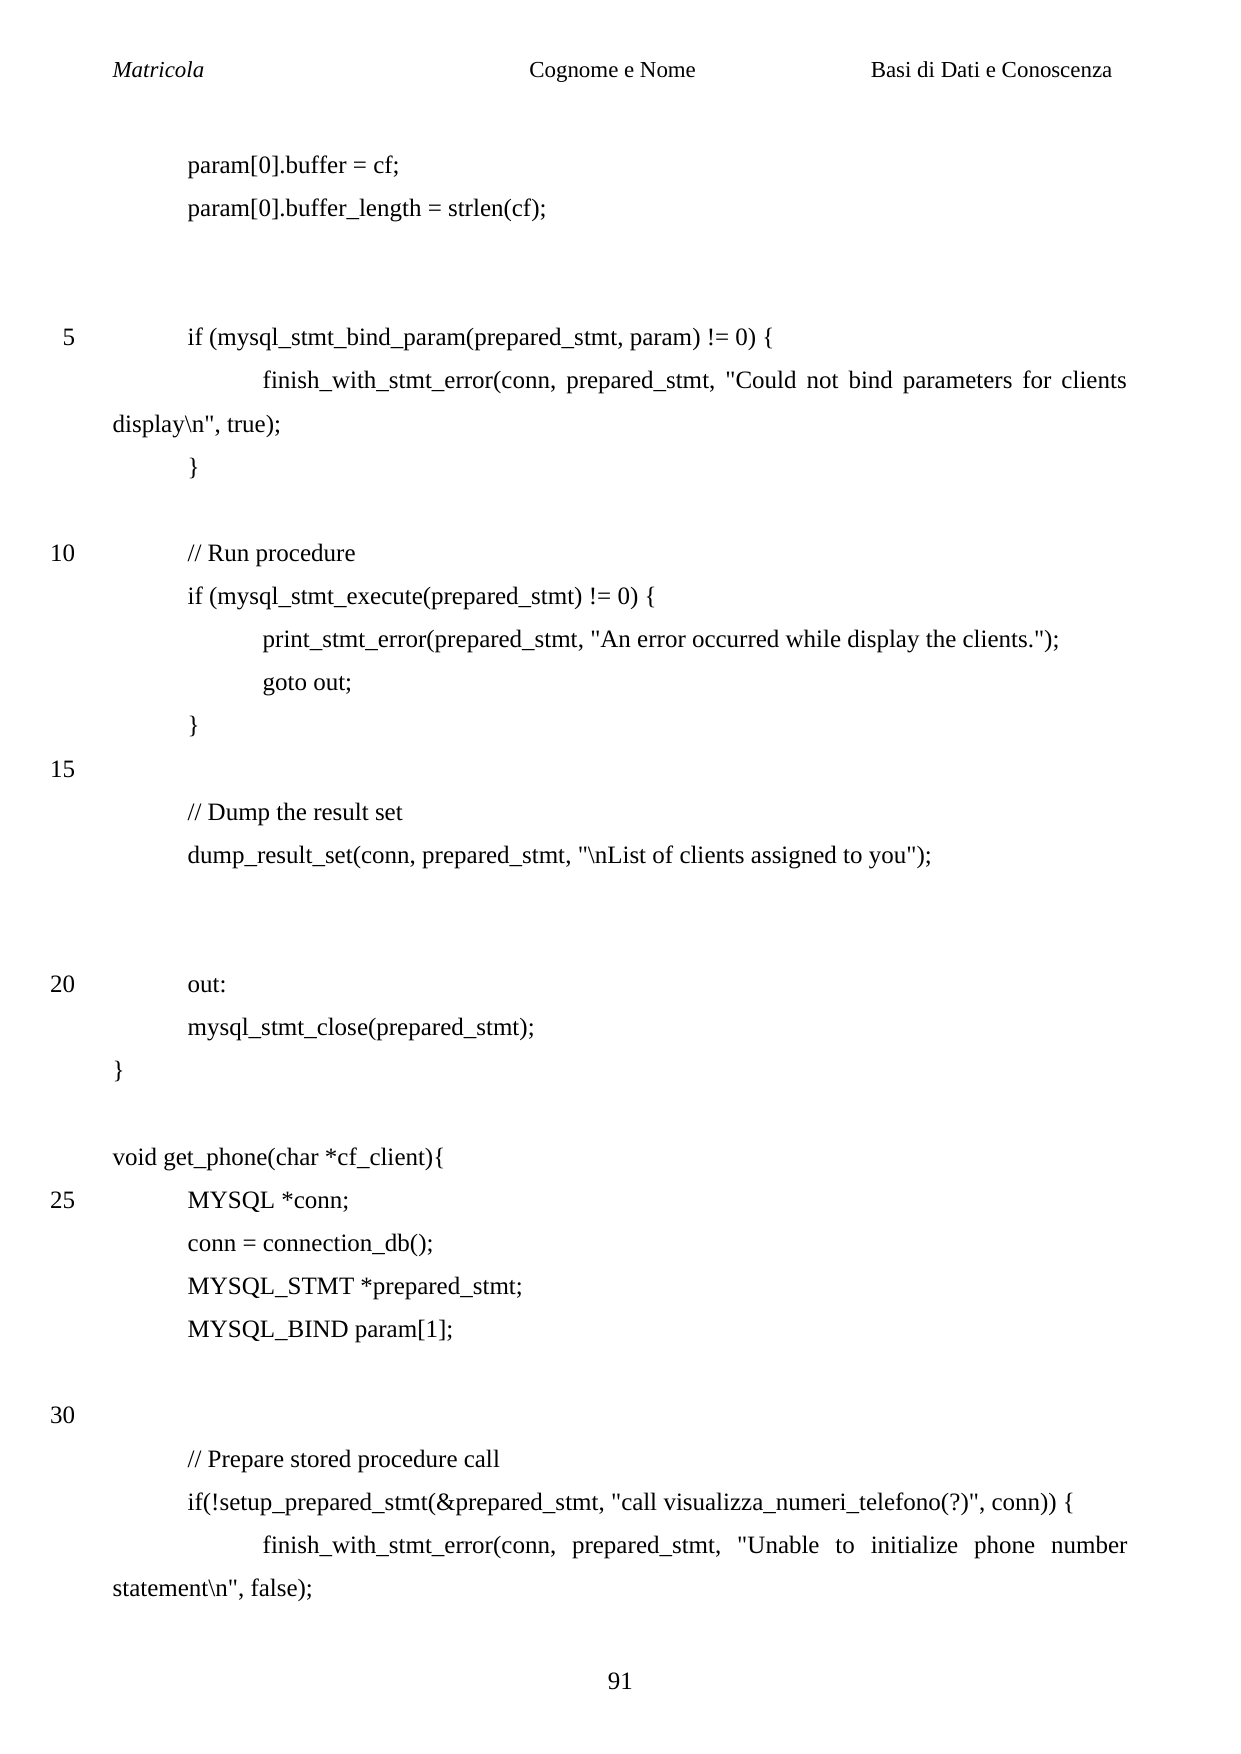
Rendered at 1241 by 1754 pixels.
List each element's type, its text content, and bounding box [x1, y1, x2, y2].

text mysql_stmt_close(prepared_stmt); [112, 1012, 1128, 1041]
text param[0].buffer = cf; [112, 150, 1128, 179]
text finish_with_stmt_error(conn, prepared_stmt, "Unable to initialize phone number statement\n", false); [112, 1530, 1128, 1602]
text } [112, 1056, 1128, 1084]
text MYSQL_BIND param[1]; [112, 1314, 1128, 1343]
text void get_phone(char *cf_client){ [112, 1142, 1128, 1171]
text if(!setup_prepared_stmt(&prepared_stmt, "call visualizza_numeri_telefono(?)", conn)) { [112, 1487, 1128, 1516]
text // Dump the result set [112, 797, 1128, 826]
text } [112, 711, 1128, 739]
text MYSQL *conn; [112, 1185, 1128, 1214]
text finish_with_stmt_error(conn, prepared_stmt, "Could not bind parameters for clients display\n", true); [112, 366, 1128, 437]
text param[0].buffer_length = strlen(cf); [112, 193, 1128, 222]
text conn = connection_db(); [112, 1228, 1128, 1257]
text } [112, 452, 1128, 481]
text MYSQL_STMT *prepared_stmt; [112, 1271, 1128, 1300]
text out: [112, 969, 1128, 998]
text dump_result_set(conn, prepared_stmt, "\nList of clients assigned to you"); [112, 840, 1128, 869]
text // Prepare stored procedure call [112, 1444, 1128, 1472]
text if (mysql_stmt_execute(prepared_stmt) != 0) { [112, 581, 1128, 610]
text print_stmt_error(prepared_stmt, "An error occurred while display the clients."); [112, 624, 1128, 653]
text // Run procedure [112, 538, 1128, 567]
text if (mysql_stmt_bind_param(prepared_stmt, param) != 0) { [112, 322, 1128, 351]
text goto out; [112, 667, 1128, 696]
